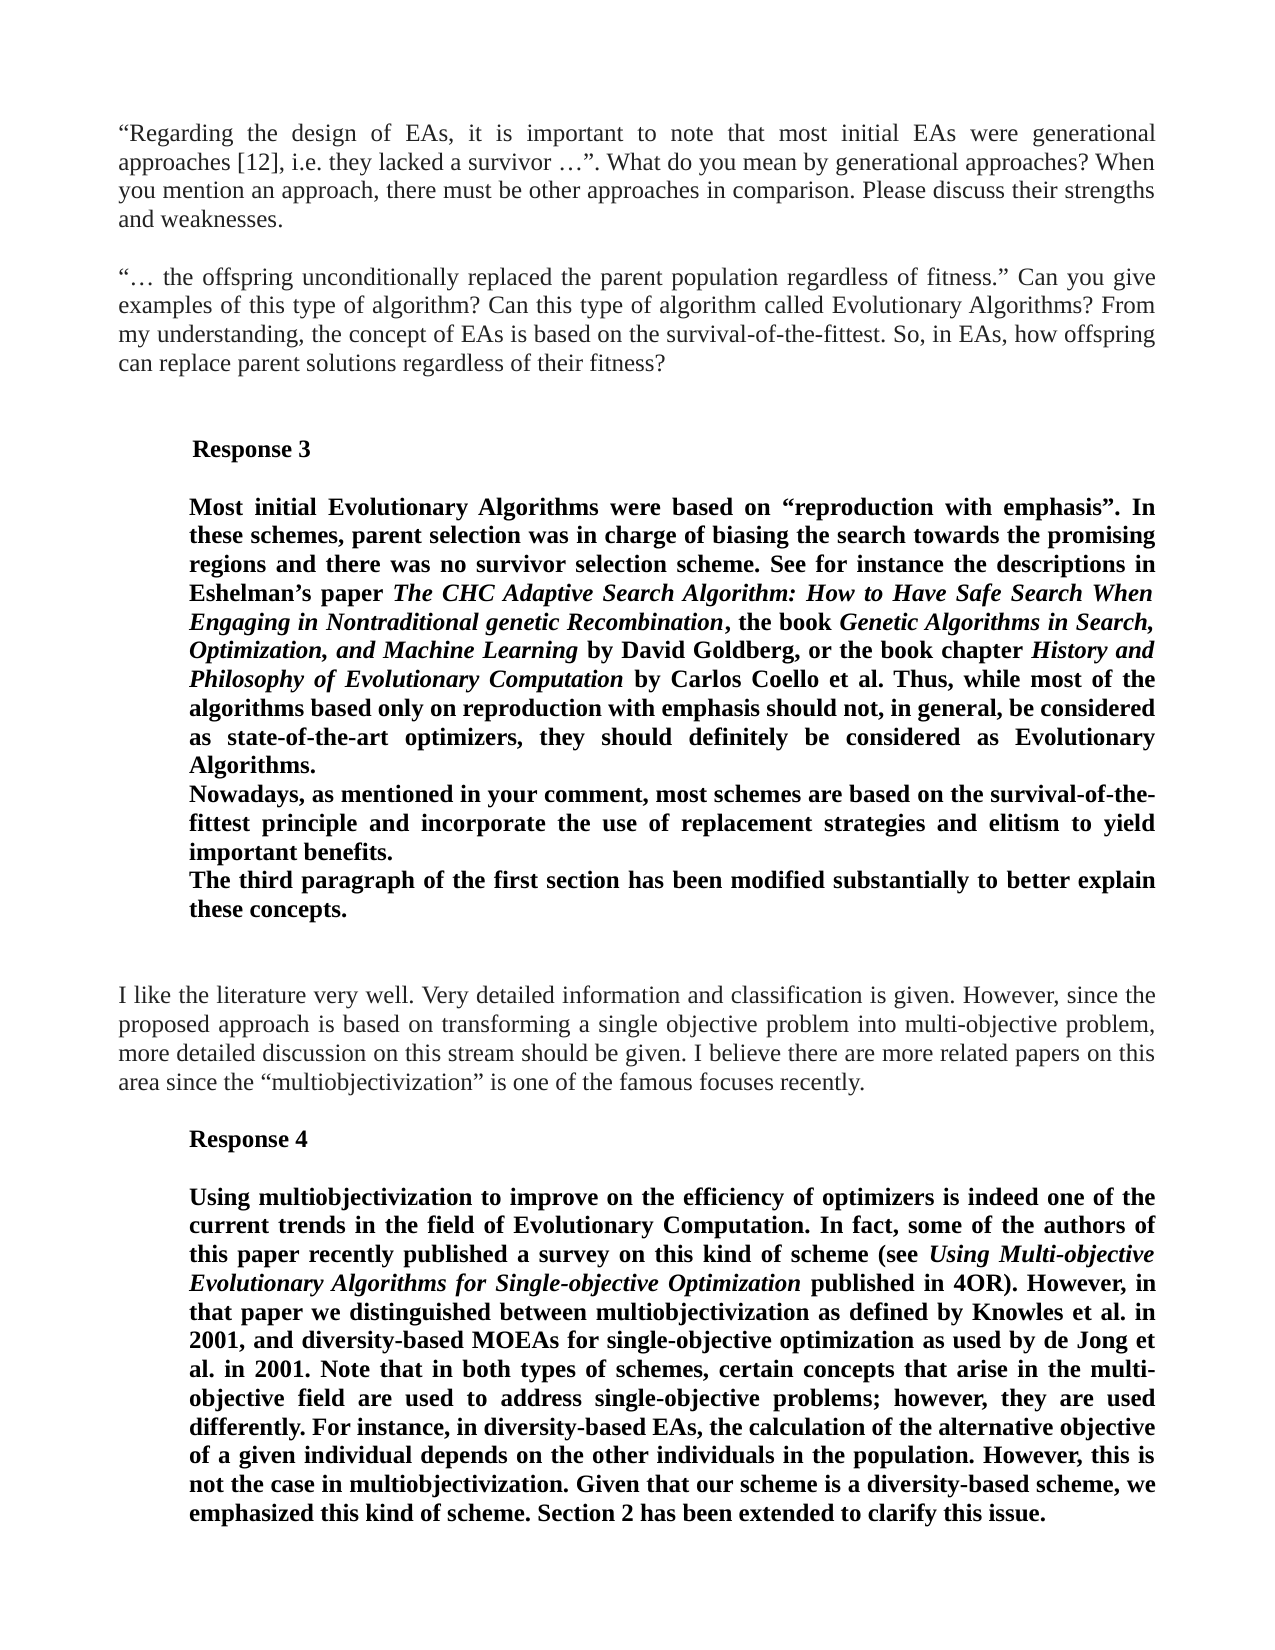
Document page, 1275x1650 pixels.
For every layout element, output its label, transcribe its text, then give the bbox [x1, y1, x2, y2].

text Response 3 [118, 434, 1157, 463]
text Nowadays, as mentioned in your comment, most schemes are based on the survival-of-the-fittest principle and incorporate the use of replacement strategies and elitism to yield important benefits. [189, 779, 1157, 866]
text The third paragraph of the first section has been modified substantially to better explain these concepts. [189, 866, 1157, 923]
text Most initial Evolutionary Algorithms were based on “reproduction with emphasis”. In these schemes, parent selection was in charge of biasing the search towards the promising regions and there was no survivor selection scheme. See for instance the descriptions in Eshelman’s paper The CHC Adaptive Search Algorithm: How to Have Safe Search When Engaging in Nontraditional genetic Recombination, the book Genetic Algorithms in Search, Optimization, and Machine Learning by David Goldberg, or the book chapter History and Philosophy of Evolutionary Computation by Carlos Coello et al. Thus, while most of the algorithms based only on reproduction with emphasis should not, in general, be considered as state-of-the-art optimizers, they should definitely be considered as Evolutionary Algorithms. [189, 492, 1157, 779]
text “Regarding the design of EAs, it is important to note that most initial EAs were generational approaches [12], i.e. they lacked a survivor …”. What do you mean by generational approaches? When you mention an approach, there must be other approaches in comparison. Please discuss their strengths and weaknesses. [118, 118, 1157, 233]
text Response 4 [189, 1124, 1157, 1153]
text Using multiobjectivization to improve on the efficiency of optimizers is indeed one of the current trends in the field of Evolutionary Computation. In fact, some of the authors of this paper recently published a survey on this kind of scheme (see Using Multi-objective Evolutionary Algorithms for Single-objective Optimization published in 4OR). However, in that paper we distinguished between multiobjectivization as defined by Knowles et al. in 2001, and diversity-based MOEAs for single-objective optimization as used by de Jong et al. in 2001. Note that in both types of schemes, certain concepts that arise in the multi-objective field are used to address single-objective problems; however, they are used differently. For instance, in diversity-based EAs, the calculation of the alternative objective of a given individual depends on the other individuals in the population. However, this is not the case in multiobjectivization. Given that our scheme is a diversity-based scheme, we emphasized this kind of scheme. Section 2 has been extended to clarify this issue. [189, 1182, 1157, 1527]
text “… the offspring unconditionally replaced the parent population regardless of fitness.” Can you give examples of this type of algorithm? Can this type of algorithm called Evolutionary Algorithms? From my understanding, the concept of EAs is based on the survival-of-the-fittest. So, in EAs, how offspring can replace parent solutions regardless of their fitness? [118, 262, 1157, 377]
text I like the literature very well. Very detailed information and classification is given. However, since the proposed approach is based on transforming a single objective problem into multi-objective problem, more detailed discussion on this stream should be given. I believe there are more related papers on this area since the “multiobjectivization” is one of the famous focuses recently. [118, 923, 1157, 1096]
